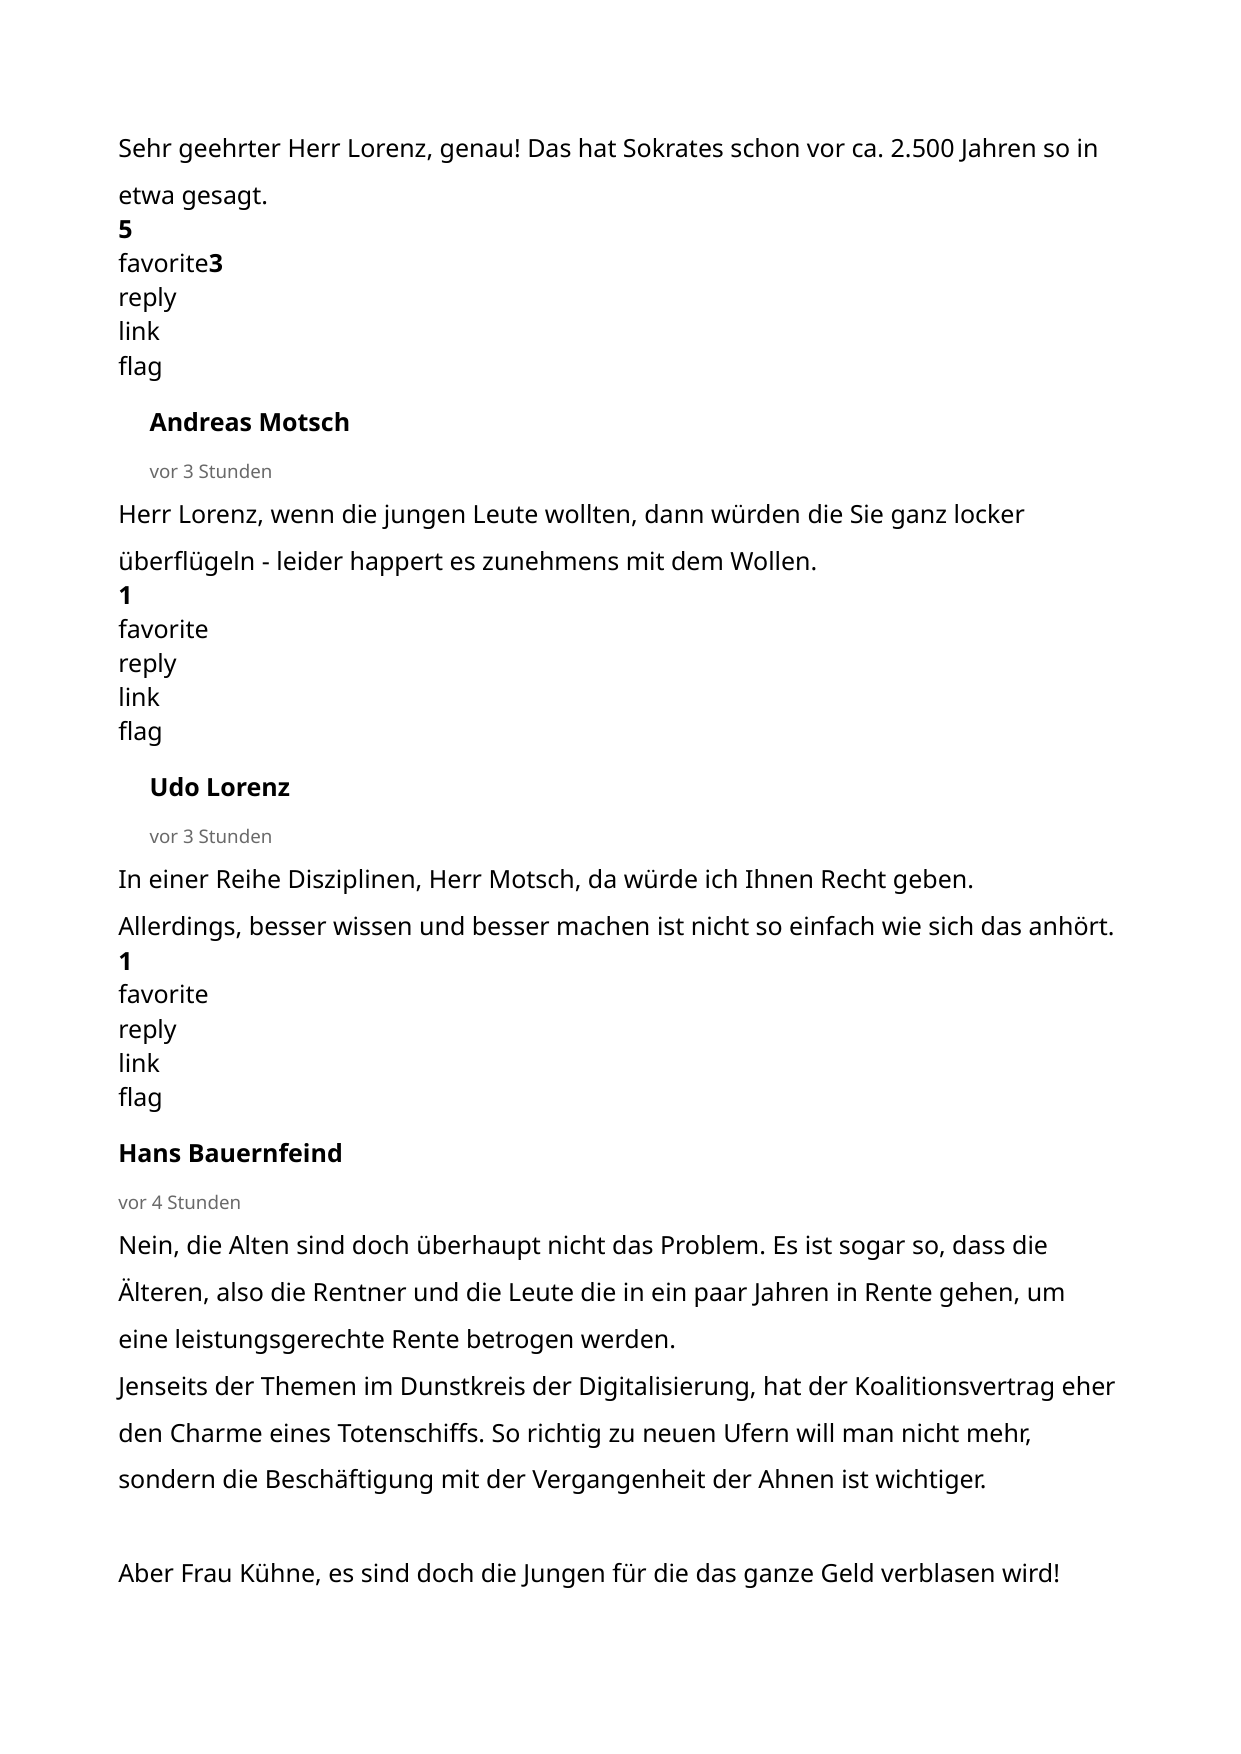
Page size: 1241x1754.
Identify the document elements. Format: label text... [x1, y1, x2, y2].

text link [118, 680, 1122, 714]
text reply [118, 1011, 1122, 1045]
text vor 4 Stunden [118, 1185, 1122, 1215]
text 1 [118, 943, 1122, 977]
text 5 [118, 212, 1122, 246]
text Andreas Motsch [149, 398, 1114, 438]
text vor 3 Stunden [149, 454, 1122, 484]
text reply [118, 646, 1122, 680]
text vor 3 Stunden [149, 820, 1122, 849]
text Hans Bauernfeind [118, 1129, 1114, 1170]
text favorite [118, 977, 1122, 1011]
text reply [118, 280, 1122, 314]
text favorite3 [118, 246, 1122, 280]
text flag [118, 348, 1122, 382]
text Herr Lorenz, wenn die jungen Leute wollten, dann würden die Sie ganz locker überflügeln - leider happert es zunehmens mit dem Wollen. [118, 484, 1122, 577]
text Nein, die Alten sind doch überhaupt nicht das Problem. Es ist sogar so, dass die Älteren, also die Rentner und die Leute die in ein paar Jahren in Rente gehen, um eine leistungsgerechte Rente betrogen werden. Jenseits der Themen im Dunstkreis der Digitalisierung, hat der Koalitionsvertrag eher den Charme eines Totenschiffs. So richtig zu neuen Ufern will man nicht mehr, sondern die Beschäftigung mit der Vergangenheit der Ahnen ist wichtiger. Aber Frau Kühne, es sind doch die Jungen für die das ganze Geld verblasen wird! [118, 1215, 1122, 1590]
text favorite [118, 612, 1122, 646]
text Udo Lorenz [149, 763, 1114, 804]
text flag [118, 714, 1122, 748]
text link [118, 314, 1122, 348]
text In einer Reihe Disziplinen, Herr Motsch, da würde ich Ihnen Recht geben. Allerdings, besser wissen und besser machen ist nicht so einfach wie sich das anhört. [118, 849, 1122, 943]
text 1 [118, 577, 1122, 612]
text flag [118, 1079, 1122, 1113]
text link [118, 1045, 1122, 1079]
text Sehr geehrter Herr Lorenz, genau! Das hat Sokrates schon vor ca. 2.500 Jahren so in etwa gesagt. [118, 118, 1122, 212]
